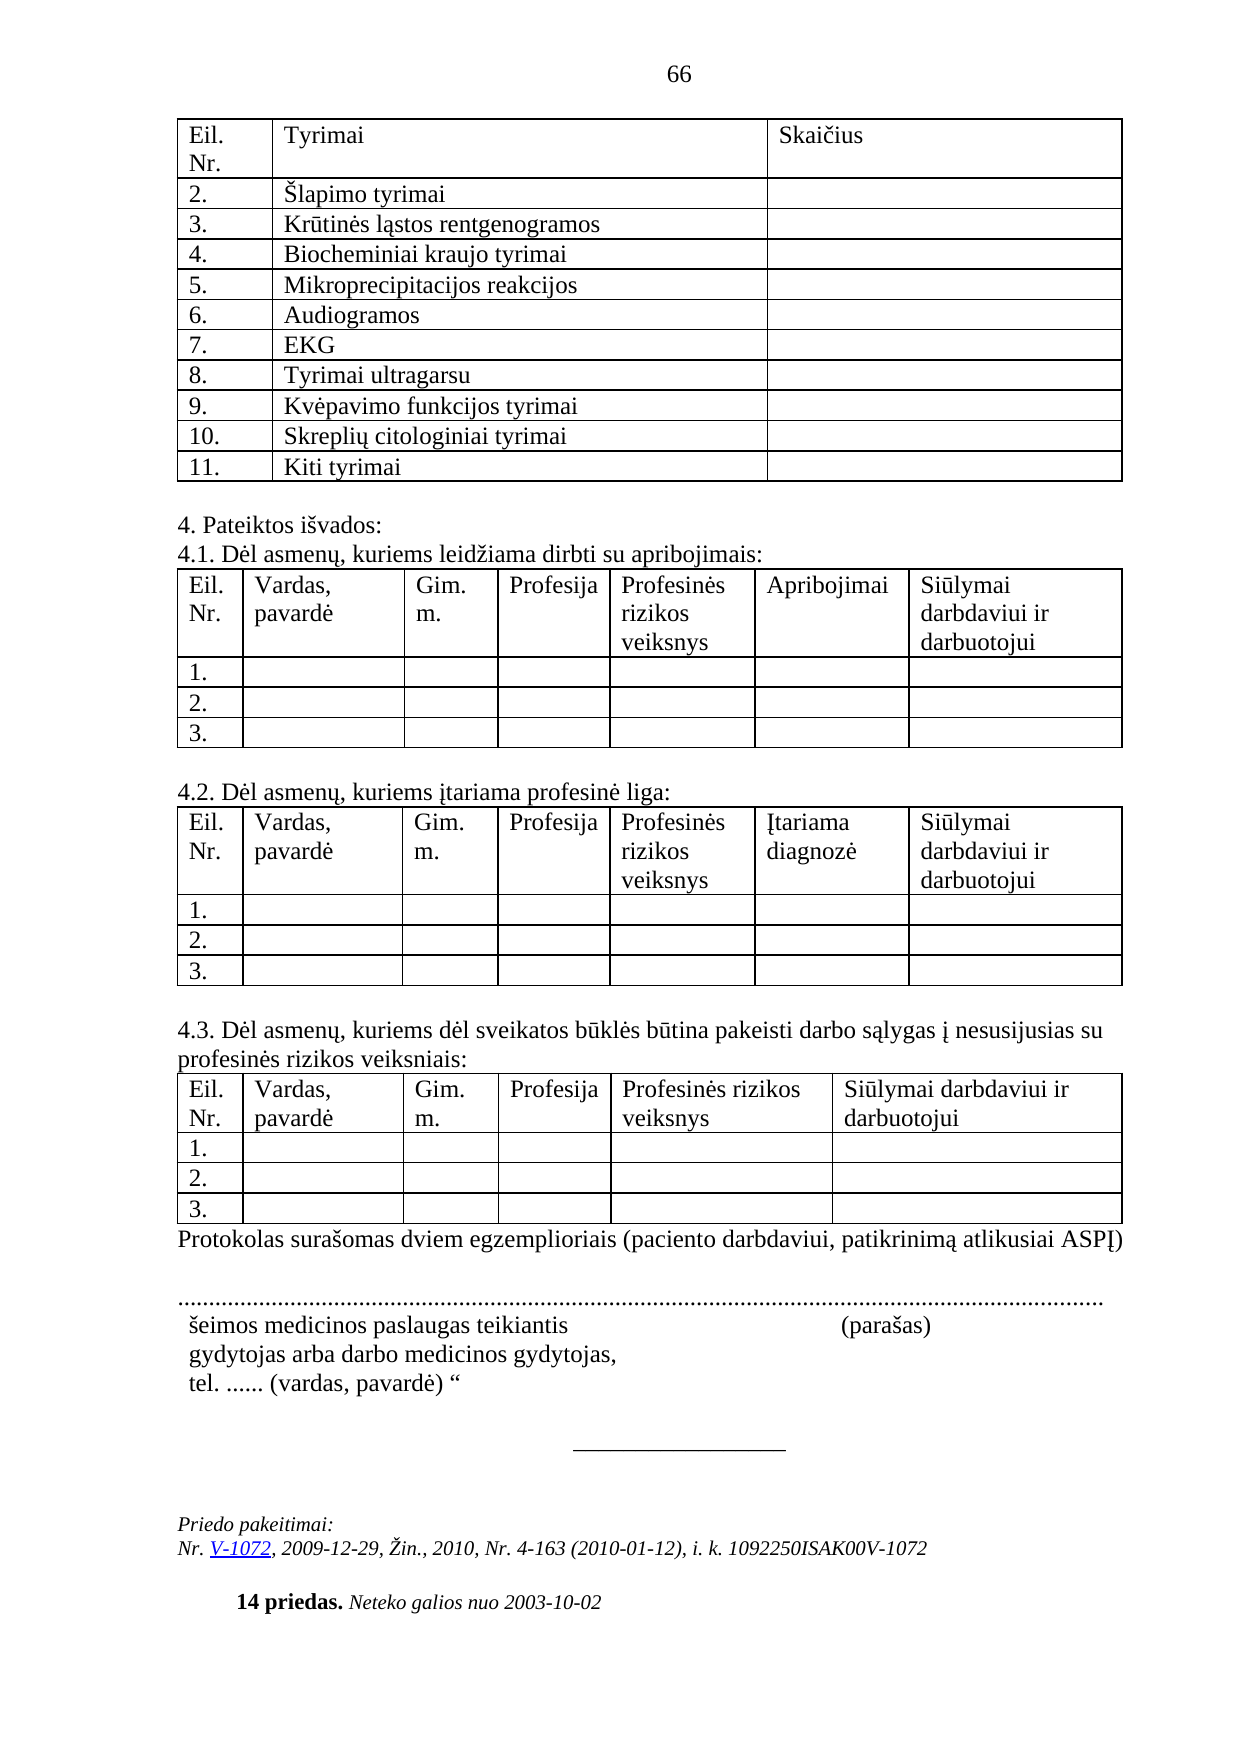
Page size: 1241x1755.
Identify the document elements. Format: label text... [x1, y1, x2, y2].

table_cell [756, 956, 908, 985]
table_cell Audiogramos [273, 300, 767, 329]
table_header Siūlymai darbdaviui ir darbuotojui [833, 1074, 1121, 1132]
table_cell [499, 718, 609, 747]
table_header (parašas) [650, 1310, 1122, 1397]
table_header Gim. m. [405, 570, 497, 656]
table_cell Krūtinės ląstos rentgenogramos [273, 209, 767, 238]
table_cell 6. [178, 300, 272, 329]
table_cell 2. [178, 926, 242, 954]
table_cell 3. [178, 718, 242, 747]
table_cell [611, 688, 754, 717]
table_cell 9. [178, 391, 272, 420]
text _________________ [177, 1425, 1181, 1454]
table_cell [612, 1194, 832, 1222]
table_cell [833, 1194, 1121, 1222]
table_cell [499, 926, 609, 954]
table_header Profesinės rizikos veiksnys [611, 570, 754, 656]
table_cell [244, 956, 402, 985]
table_cell [404, 1133, 498, 1162]
table_cell [756, 895, 908, 924]
table_cell [499, 658, 609, 686]
table_cell [768, 330, 1121, 359]
table_cell [244, 1133, 403, 1162]
table_header Profesija [499, 808, 609, 894]
table_cell [611, 956, 754, 985]
table_cell 3. [178, 1194, 242, 1222]
table_cell EKG [273, 330, 767, 359]
table_cell [768, 300, 1121, 329]
table_cell [244, 895, 402, 924]
table_cell [910, 688, 1121, 717]
table_cell 2. [178, 179, 272, 207]
table_cell [244, 718, 404, 747]
table_cell [244, 926, 402, 954]
text Protokolas surašomas dviem egzemplioriais (paciento darbdaviui, patikrinimą atlikusiai ASPĮ) [177, 1224, 1181, 1253]
table_cell 1. [178, 1133, 242, 1162]
table_cell [910, 926, 1121, 954]
table_cell 2. [178, 688, 242, 717]
table_cell 1. [178, 895, 242, 924]
table_cell 5. [178, 270, 272, 298]
text ... [177, 1282, 1181, 1310]
table_cell [768, 240, 1121, 268]
table_header Eil. Nr. [178, 570, 242, 656]
table_header Vardas, pavardė [244, 808, 402, 894]
table_cell Biocheminiai kraujo tyrimai [273, 240, 767, 268]
table_header šeimos medicinos paslaugas teikiantis gydytojas arba darbo medicinos gydytojas, tel. ...... (vardas, pavardė) “ [177, 1310, 650, 1397]
table_cell [499, 1133, 610, 1162]
table_header Apribojimai [756, 570, 908, 656]
table_cell [611, 895, 754, 924]
table_cell Kvėpavimo funkcijos tyrimai [273, 391, 767, 420]
table_cell [768, 452, 1121, 480]
table_cell Skreplių citologiniai tyrimai [273, 421, 767, 450]
table_cell 3. [178, 209, 272, 238]
text 14 priedas. Neteko galios nuo 2003-10-02 [177, 1588, 1181, 1615]
table_cell [612, 1133, 832, 1162]
table_cell [756, 658, 908, 686]
table_cell [611, 718, 754, 747]
table_cell [910, 718, 1121, 747]
table_cell [611, 926, 754, 954]
table_header Vardas, pavardė [244, 570, 404, 656]
table_cell [403, 926, 497, 954]
table_header Profesija [499, 570, 609, 656]
text 4.2. Dėl asmenų, kuriems įtariama profesinė liga: [177, 777, 1181, 806]
table_cell [768, 361, 1121, 389]
table_cell [404, 1163, 498, 1192]
table_cell 3. [178, 956, 242, 985]
table_cell 2. [178, 1163, 242, 1192]
table_cell [405, 658, 497, 686]
table_cell [768, 179, 1121, 207]
text Priedo pakeitimai: [177, 1512, 1181, 1536]
table_cell [499, 1194, 610, 1222]
table_header Skaičius [768, 120, 1121, 177]
table_cell [768, 391, 1121, 420]
table_cell [833, 1133, 1121, 1162]
table_cell [403, 895, 497, 924]
table_cell [499, 688, 609, 717]
table_cell 4. [178, 240, 272, 268]
table_cell [404, 1194, 498, 1222]
table_cell [499, 1163, 610, 1192]
table_cell [499, 956, 609, 985]
table_header Eil. Nr. [178, 1074, 242, 1132]
table_cell [611, 658, 754, 686]
table_cell [405, 718, 497, 747]
table_header Gim. m. [403, 808, 497, 894]
table_cell 1. [178, 658, 242, 686]
table_cell [756, 688, 908, 717]
table_cell [244, 658, 404, 686]
table_header Profesinės rizikos veiksnys [611, 808, 754, 894]
table_cell [768, 421, 1121, 450]
table_cell 7. [178, 330, 272, 359]
text 4. Pateiktos išvados: [177, 511, 1181, 539]
table_cell [833, 1163, 1121, 1192]
table_cell [499, 895, 609, 924]
table_header Vardas, pavardė [244, 1074, 403, 1132]
table_cell [612, 1163, 832, 1192]
table_cell Kiti tyrimai [273, 452, 767, 480]
table_cell 11. [178, 452, 272, 480]
table_header Tyrimai [273, 120, 767, 177]
table_cell [403, 956, 497, 985]
table_header Gim. m. [404, 1074, 498, 1132]
table_header Profesija [499, 1074, 610, 1132]
table_cell 10. [178, 421, 272, 450]
table_cell Mikroprecipitacijos reakcijos [273, 270, 767, 298]
table_header Eil. Nr. [178, 808, 242, 894]
table_cell [768, 270, 1121, 298]
table_cell [768, 209, 1121, 238]
table_cell [910, 895, 1121, 924]
table_cell [756, 926, 908, 954]
table_header Profesinės rizikos veiksnys [612, 1074, 832, 1132]
table_cell [756, 718, 908, 747]
table_cell Šlapimo tyrimai [273, 179, 767, 207]
table_cell [244, 1163, 403, 1192]
table_header Įtariama diagnozė [756, 808, 908, 894]
text Nr. V-1072, 2009-12-29, Žin., 2010, Nr. 4-163 (2010-01-12), i. k. 1092250ISAK00V-1072 [177, 1536, 1181, 1560]
table_cell [910, 956, 1121, 985]
table_cell 8. [178, 361, 272, 389]
table_header Siūlymai darbdaviui ir darbuotojui [910, 570, 1121, 656]
text 4.3. Dėl asmenų, kuriems dėl sveikatos būklės būtina pakeisti darbo sąlygas į nesusijusias su profesinės rizikos veiksniais: [177, 1015, 1181, 1072]
table_cell [910, 658, 1121, 686]
table_cell [405, 688, 497, 717]
table_cell [244, 688, 404, 717]
text 4.1. Dėl asmenų, kuriems leidžiama dirbti su apribojimais: [177, 539, 1181, 568]
table_header Siūlymai darbdaviui ir darbuotojui [910, 808, 1121, 894]
table_cell Tyrimai ultragarsu [273, 361, 767, 389]
table_header Eil. Nr. [178, 120, 272, 177]
table_cell [244, 1194, 403, 1222]
